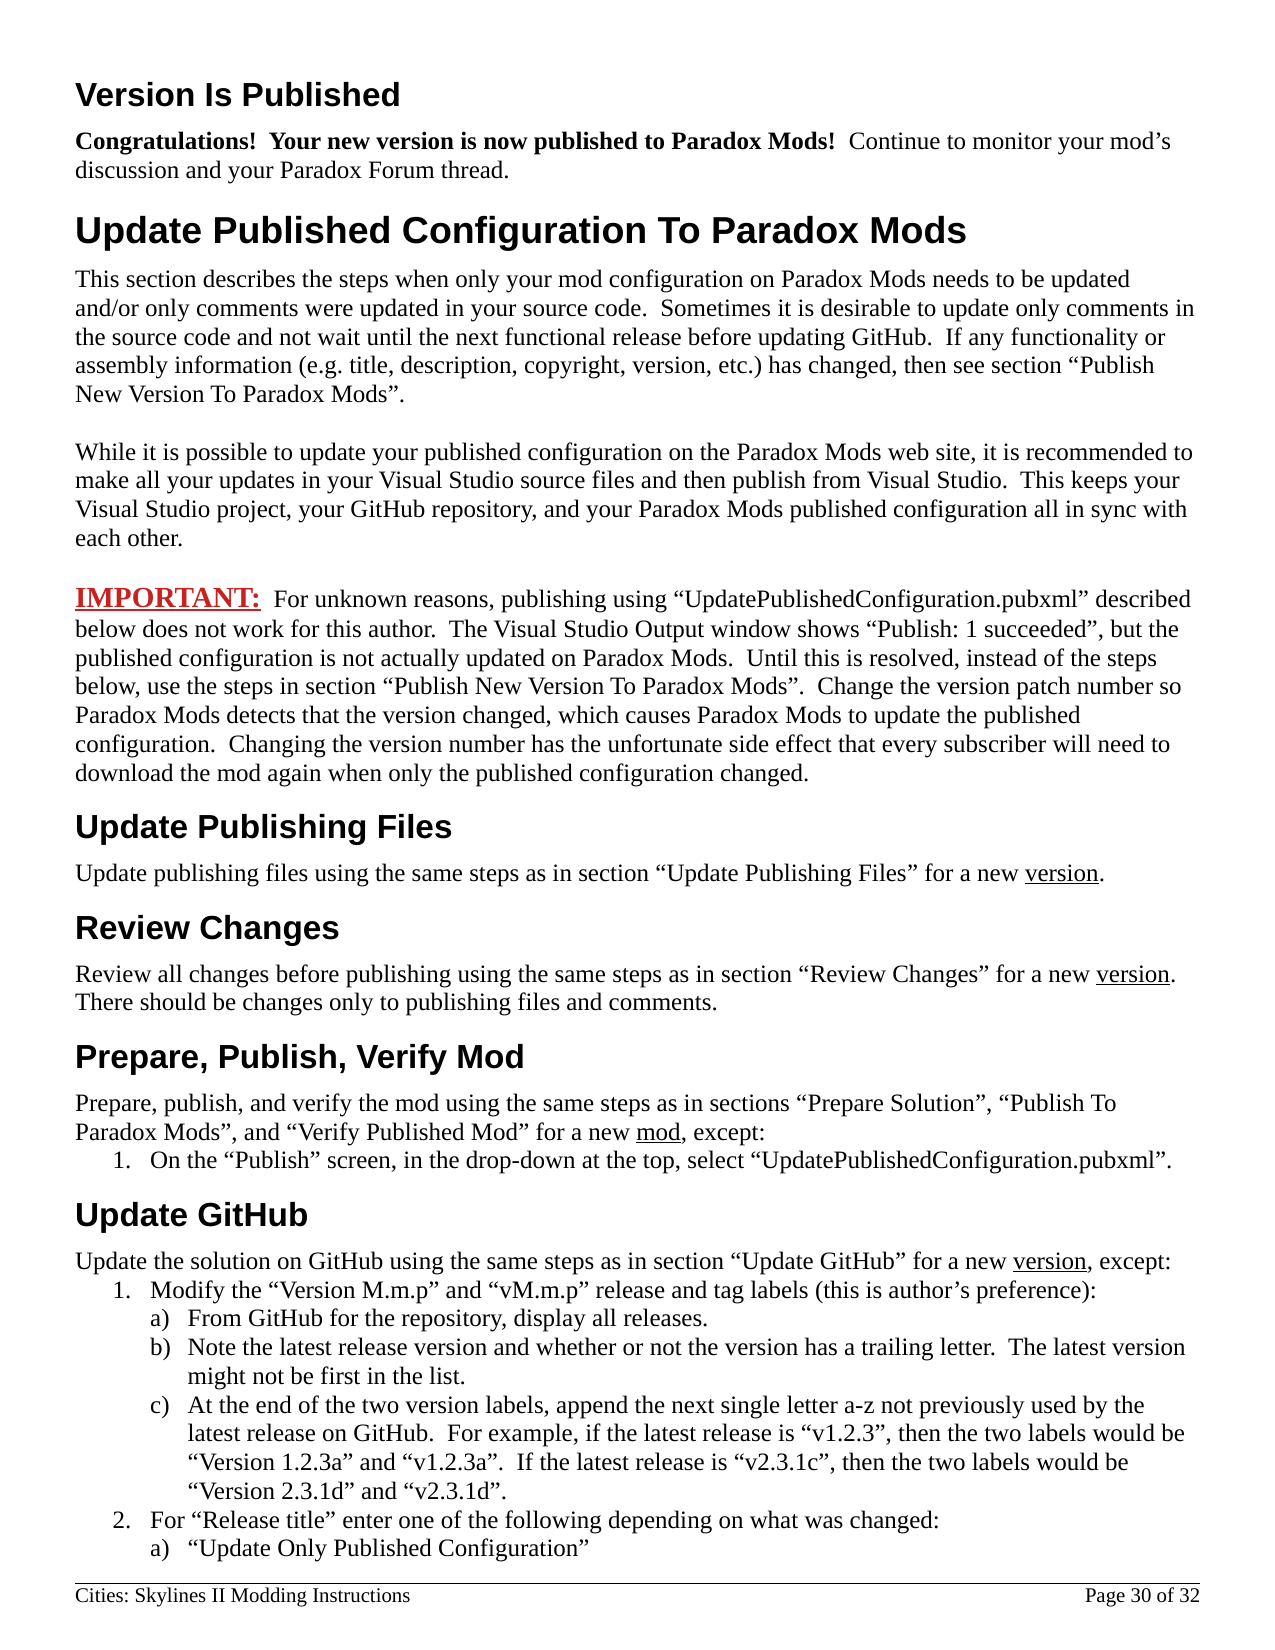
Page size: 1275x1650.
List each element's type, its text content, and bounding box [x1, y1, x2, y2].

list Note the latest release version and whether or not the version has a trailing letter. The latest version might not be first in the list. [150, 1332, 1200, 1390]
subtitle Prepare, Publish, Verify Mod [75, 1037, 1200, 1075]
subtitle Update GitHub [75, 1195, 1200, 1233]
list Modify the “Version M.m.p” and “vM.m.p” release and tag labels (this is author’s preference): [112, 1275, 1200, 1303]
text This section describes the steps when only your mod configuration on Paradox Mods needs to be updated and/or only comments were updated in your source code. Sometimes it is desirable to update only comments in the source code and not wait until the next functional release before updating GitHub. If any functionality or assembly information (e.g. title, description, copyright, version, etc.) has changed, then see section “Publish New Version To Paradox Mods”. [75, 264, 1200, 408]
text Prepare, publish, and verify the mod using the same steps as in sections “Prepare Solution”, “Publish To Paradox Mods”, and “Verify Published Mod” for a new mod, except: [75, 1088, 1200, 1145]
list On the “Publish” screen, in the drop-down at the top, select “UpdatePublishedConfiguration.pubxml”. [112, 1145, 1200, 1174]
subtitle Update Publishing Files [75, 807, 1200, 846]
subtitle Review Changes [75, 908, 1200, 946]
text Review all changes before publishing using the same steps as in section “Review Changes” for a new version. There should be changes only to publishing files and comments. [75, 959, 1200, 1016]
list At the end of the two version labels, append the next single letter a-z not previously used by the latest release on GitHub. For example, if the latest release is “v1.2.3”, then the two labels would be “Version 1.2.3a” and “v1.2.3a”. If the latest release is “v2.3.1c”, then the two labels would be “Version 2.3.1d” and “v2.3.1d”. [150, 1390, 1200, 1505]
list “Update Only Published Configuration” [150, 1533, 1200, 1562]
subtitle Update Published Configuration To Paradox Mods [75, 208, 1200, 252]
list From GitHub for the repository, display all releases. [150, 1303, 1200, 1332]
text Update the solution on GitHub using the same steps as in section “Update GitHub” for a new version, except: [75, 1246, 1200, 1275]
text IMPORTANT: For unknown reasons, publishing using “UpdatePublishedConfiguration.pubxml” described below does not work for this author. The Visual Studio Output window shows “Publish: 1 succeeded”, but the published configuration is not actually updated on Paradox Mods. Until this is resolved, instead of the steps below, use the steps in section “Publish New Version To Paradox Mods”. Change the version patch number so Paradox Mods detects that the version changed, which causes Paradox Mods to update the published configuration. Changing the version number has the unfortunate side effect that every subscriber will need to download the mod again when only the published configuration changed. [75, 580, 1200, 786]
text Congratulations! Your new version is now published to Paradox Mods! Continue to monitor your mod’s discussion and your Paradox Forum thread. [75, 126, 1200, 183]
list For “Release title” enter one of the following depending on what was changed: [112, 1505, 1200, 1533]
text Update publishing files using the same steps as in section “Update Publishing Files” for a new version. [75, 858, 1200, 887]
text While it is possible to update your published configuration on the Paradox Mods web site, it is recommended to make all your updates in your Visual Studio source files and then publish from Visual Studio. This keeps your Visual Studio project, your GitHub repository, and your Paradox Mods published configuration all in sync with each other. [75, 437, 1200, 552]
subtitle Version Is Published [75, 75, 1200, 113]
